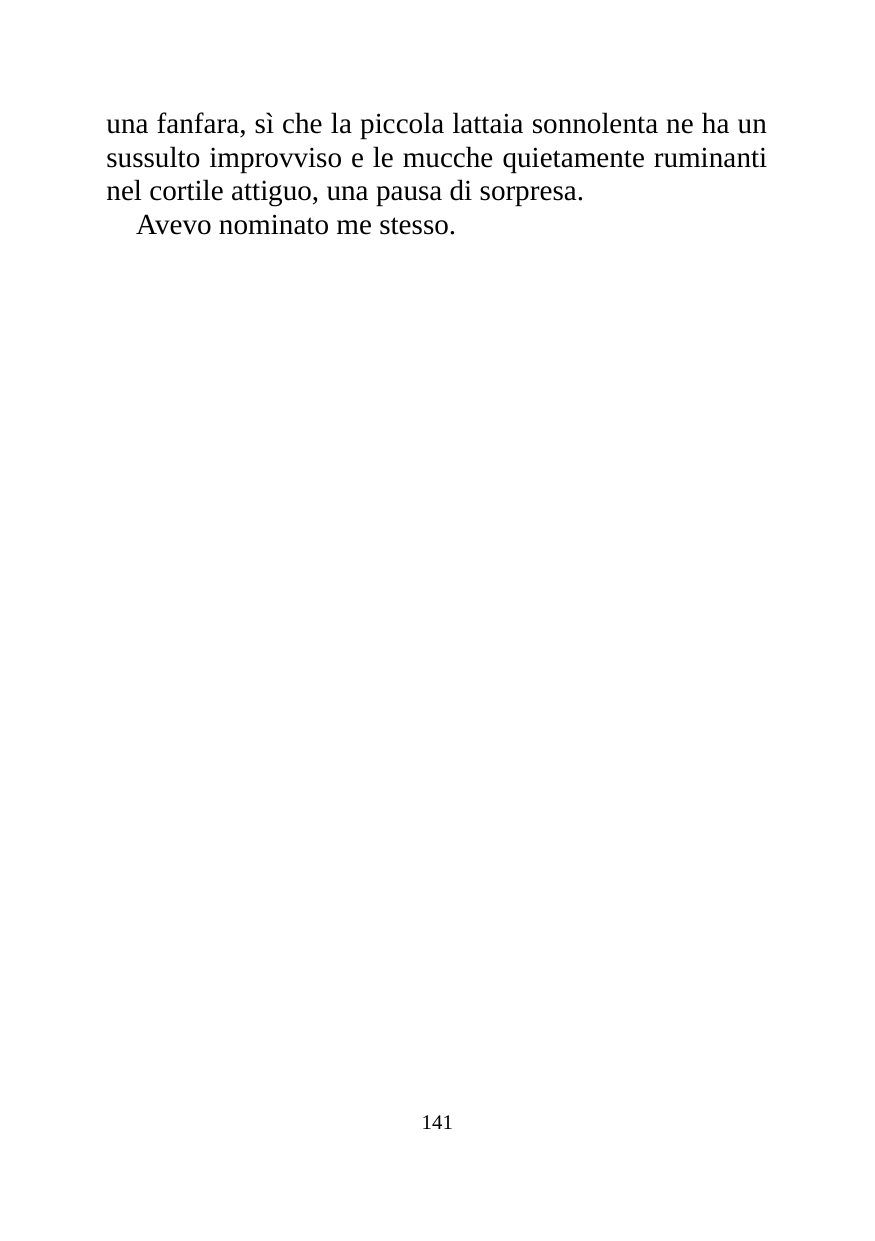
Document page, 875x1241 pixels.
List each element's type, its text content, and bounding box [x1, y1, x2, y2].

text una fanfara, sì che la piccola lattaia sonnolenta ne ha un sussulto improvviso e le mucche quietamente ruminanti nel cortile attiguo, una pausa di sorpresa. [106, 106, 768, 207]
text Avevo nominato me stesso. [106, 207, 768, 240]
